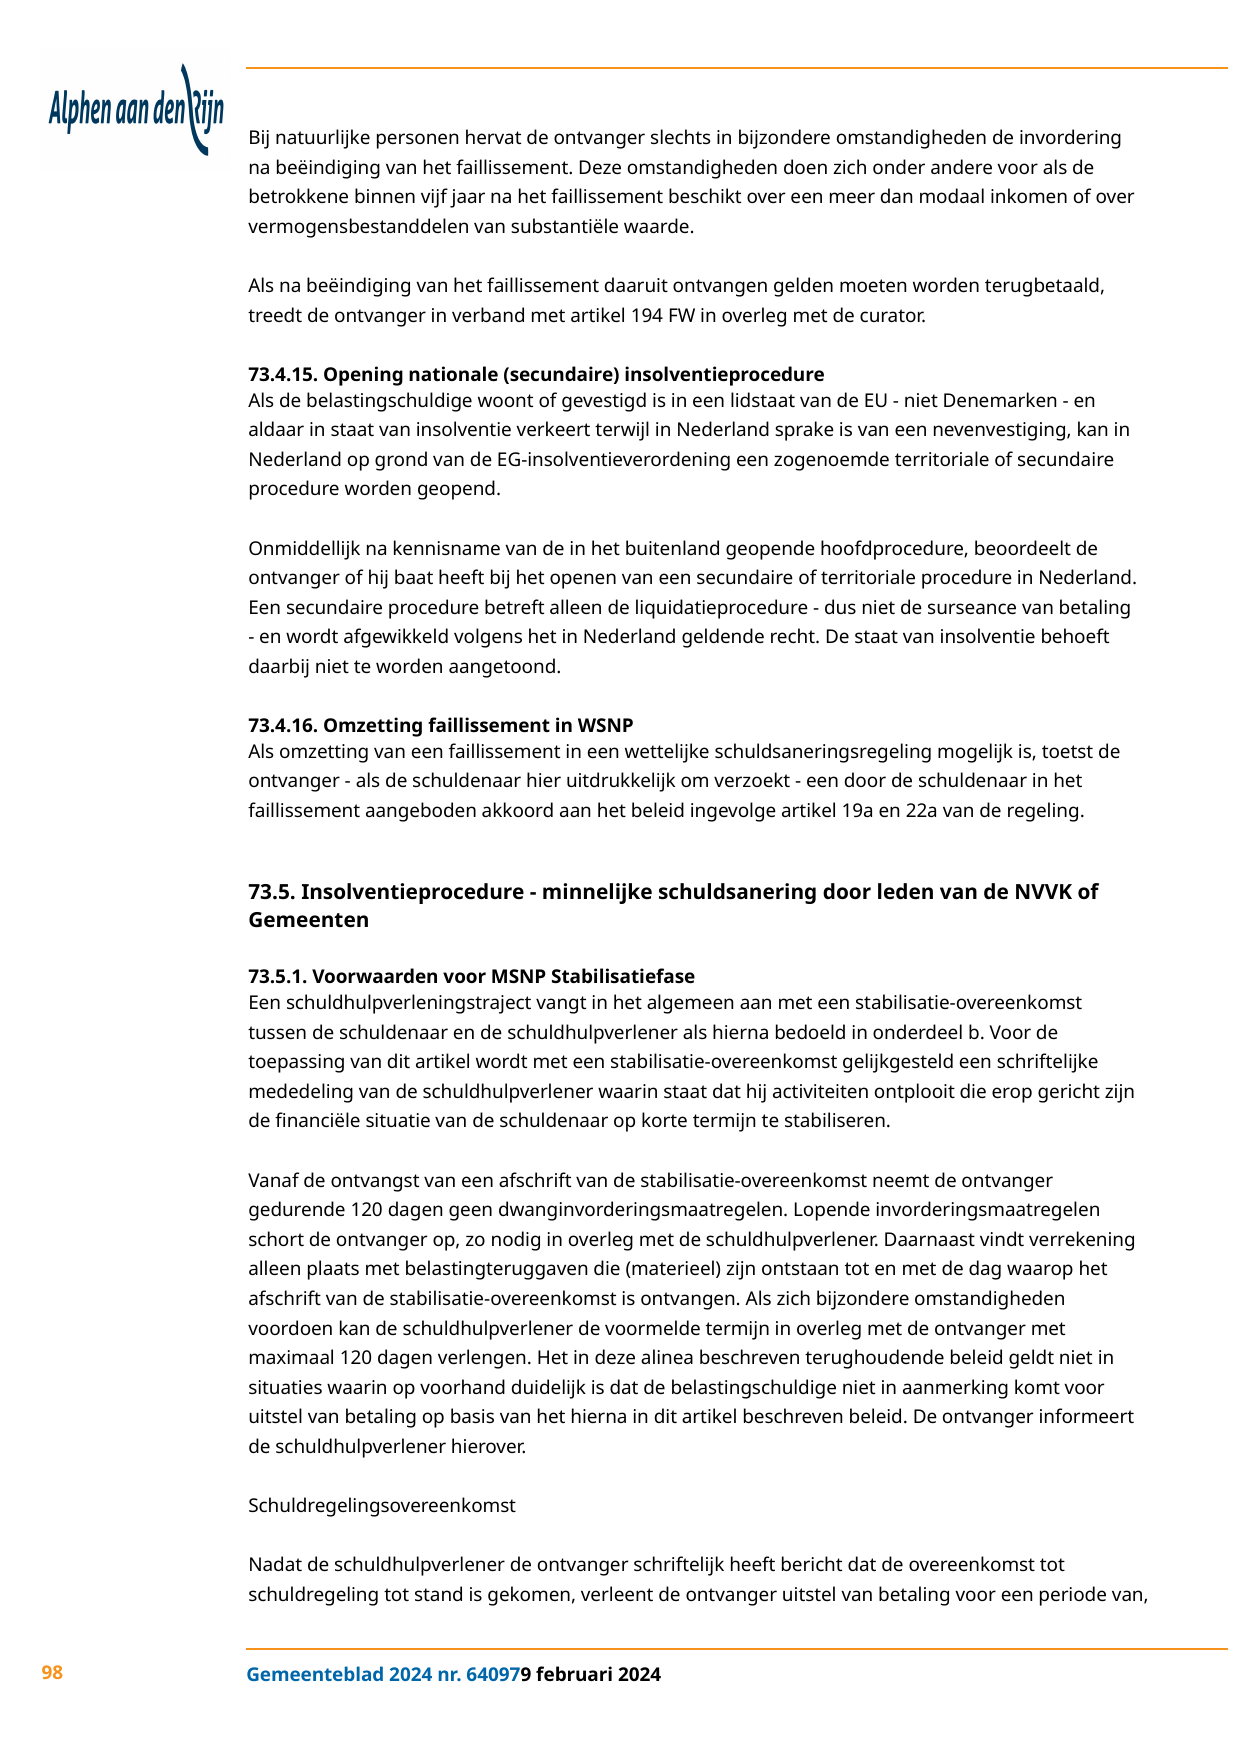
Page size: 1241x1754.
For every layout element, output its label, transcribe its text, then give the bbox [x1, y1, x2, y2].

text ontvanger - als de schuldenaar hier uitdrukkelijk om verzoekt - een door de schuldenaar in het [248, 767, 1152, 793]
text Een secundaire procedure betreft alleen de liquidatieprocedure - dus niet de surseance van betaling [248, 594, 1152, 619]
text ontvanger of hij baat heeft bij het openen van een secundaire of territoriale procedure in Nederland. [248, 564, 1152, 590]
text daarbij niet te worden aangetoond. [248, 653, 1152, 679]
text Als de belastingschuldige woont of gevestigd is in een lidstaat van de EU - niet Denemarken - en [248, 387, 1152, 412]
text Onmiddellijk na kennisname van de in het buitenland geopende hoofdprocedure, beoordeelt de [248, 535, 1152, 560]
text mededeling van de schuldhulpverlener waarin staat dat hij activiteiten ontplooit die erop gericht zijn [248, 1078, 1152, 1104]
text Nederland op grond van de EG-insolventieverordening een zogenoemde territoriale of secundaire [248, 446, 1152, 472]
text gedurende 120 dagen geen dwanginvorderingsmaatregelen. Lopende invorderingsmaatregelen [248, 1196, 1152, 1222]
text Vanaf de ontvangst van een afschrift van de stabilisatie-overeenkomst neemt de ontvanger [248, 1167, 1152, 1192]
text afschrift van de stabilisatie-overeenkomst is ontvangen. Als zich bijzondere omstandigheden [248, 1285, 1152, 1311]
text treedt de ontvanger in verband met artikel 194 FW in overleg met de curator. [248, 302, 1152, 328]
text alleen plaats met belastingteruggaven die (materieel) zijn ontstaan tot en met de dag waarop het [248, 1256, 1152, 1281]
text uitstel van betaling op basis van het hierna in dit artikel beschreven beleid. De ontvanger informeert [248, 1403, 1152, 1429]
text Nadat de schuldhulpverlener de ontvanger schriftelijk heeft bericht dat de overeenkomst tot schuldregeling tot stand is gekomen, verleent de ontvanger uitstel van betaling voor een periode van, [248, 1551, 1152, 1607]
text maximaal 120 dagen verlengen. Het in deze alinea beschreven terughoudende beleid geldt niet in [248, 1344, 1152, 1370]
text aldaar in staat van insolventie verkeert terwijl in Nederland sprake is van een nevenvestiging, kan in [248, 416, 1152, 442]
text tussen de schuldenaar en de schuldhulpverlener als hierna bedoeld in onderdeel b. Voor de [248, 1019, 1152, 1044]
text Als na beëindiging van het faillissement daaruit ontvangen gelden moeten worden terugbetaald, [248, 272, 1152, 298]
text schort de ontvanger op, zo nodig in overleg met de schuldhulpverlener. Daarnaast vindt verrekening [248, 1226, 1152, 1252]
text 73.5.1. Voorwaarden voor MSNP Stabilisatiefase [248, 963, 1152, 989]
text - en wordt afgewikkeld volgens het in Nederland geldende recht. De staat van insolventie behoeft [248, 623, 1152, 649]
text de financiële situatie van de schuldenaar op korte termijn te stabiliseren. [248, 1108, 1152, 1133]
text faillissement aangeboden akkoord aan het beleid ingevolge artikel 19a en 22a van de regeling. [248, 797, 1152, 823]
text na beëindiging van het faillissement. Deze omstandigheden doen zich onder andere voor als de [248, 154, 1152, 180]
text toepassing van dit artikel wordt met een stabilisatie-overeenkomst gelijkgesteld een schriftelijke [248, 1048, 1152, 1074]
text voordoen kan de schuldhulpverlener de voormelde termijn in overleg met de ontvanger met [248, 1315, 1152, 1340]
text Een schuldhulpverleningstraject vangt in het algemeen aan met een stabilisatie-overeenkomst [248, 989, 1152, 1015]
text Bij natuurlijke personen hervat de ontvanger slechts in bijzondere omstandigheden de invordering [248, 124, 1152, 150]
text vermogensbestanddelen van substantiële waarde. [248, 213, 1152, 239]
text procedure worden geopend. [248, 476, 1152, 501]
text 73.4.16. Omzetting faillissement in WSNP [248, 712, 1152, 738]
picture [41, 47, 231, 172]
text Als omzetting van een faillissement in een wettelijke schuldsaneringsregeling mogelijk is, toetst de [248, 738, 1152, 764]
text situaties waarin op voorhand duidelijk is dat de belastingschuldige niet in aanmerking komt voor [248, 1374, 1152, 1399]
text 73.4.15. Opening nationale (secundaire) insolventieprocedure [248, 361, 1152, 387]
text Schuldregelingsovereenkomst [248, 1492, 1152, 1518]
text de schuldhulpverlener hierover. [248, 1433, 1152, 1459]
text 73.5. Insolventieprocedure - minnelijke schuldsanering door leden van de NVVK of Gemeenten [248, 877, 1152, 934]
text betrokkene binnen vijf jaar na het faillissement beschikt over een meer dan modaal inkomen of over [248, 183, 1152, 209]
